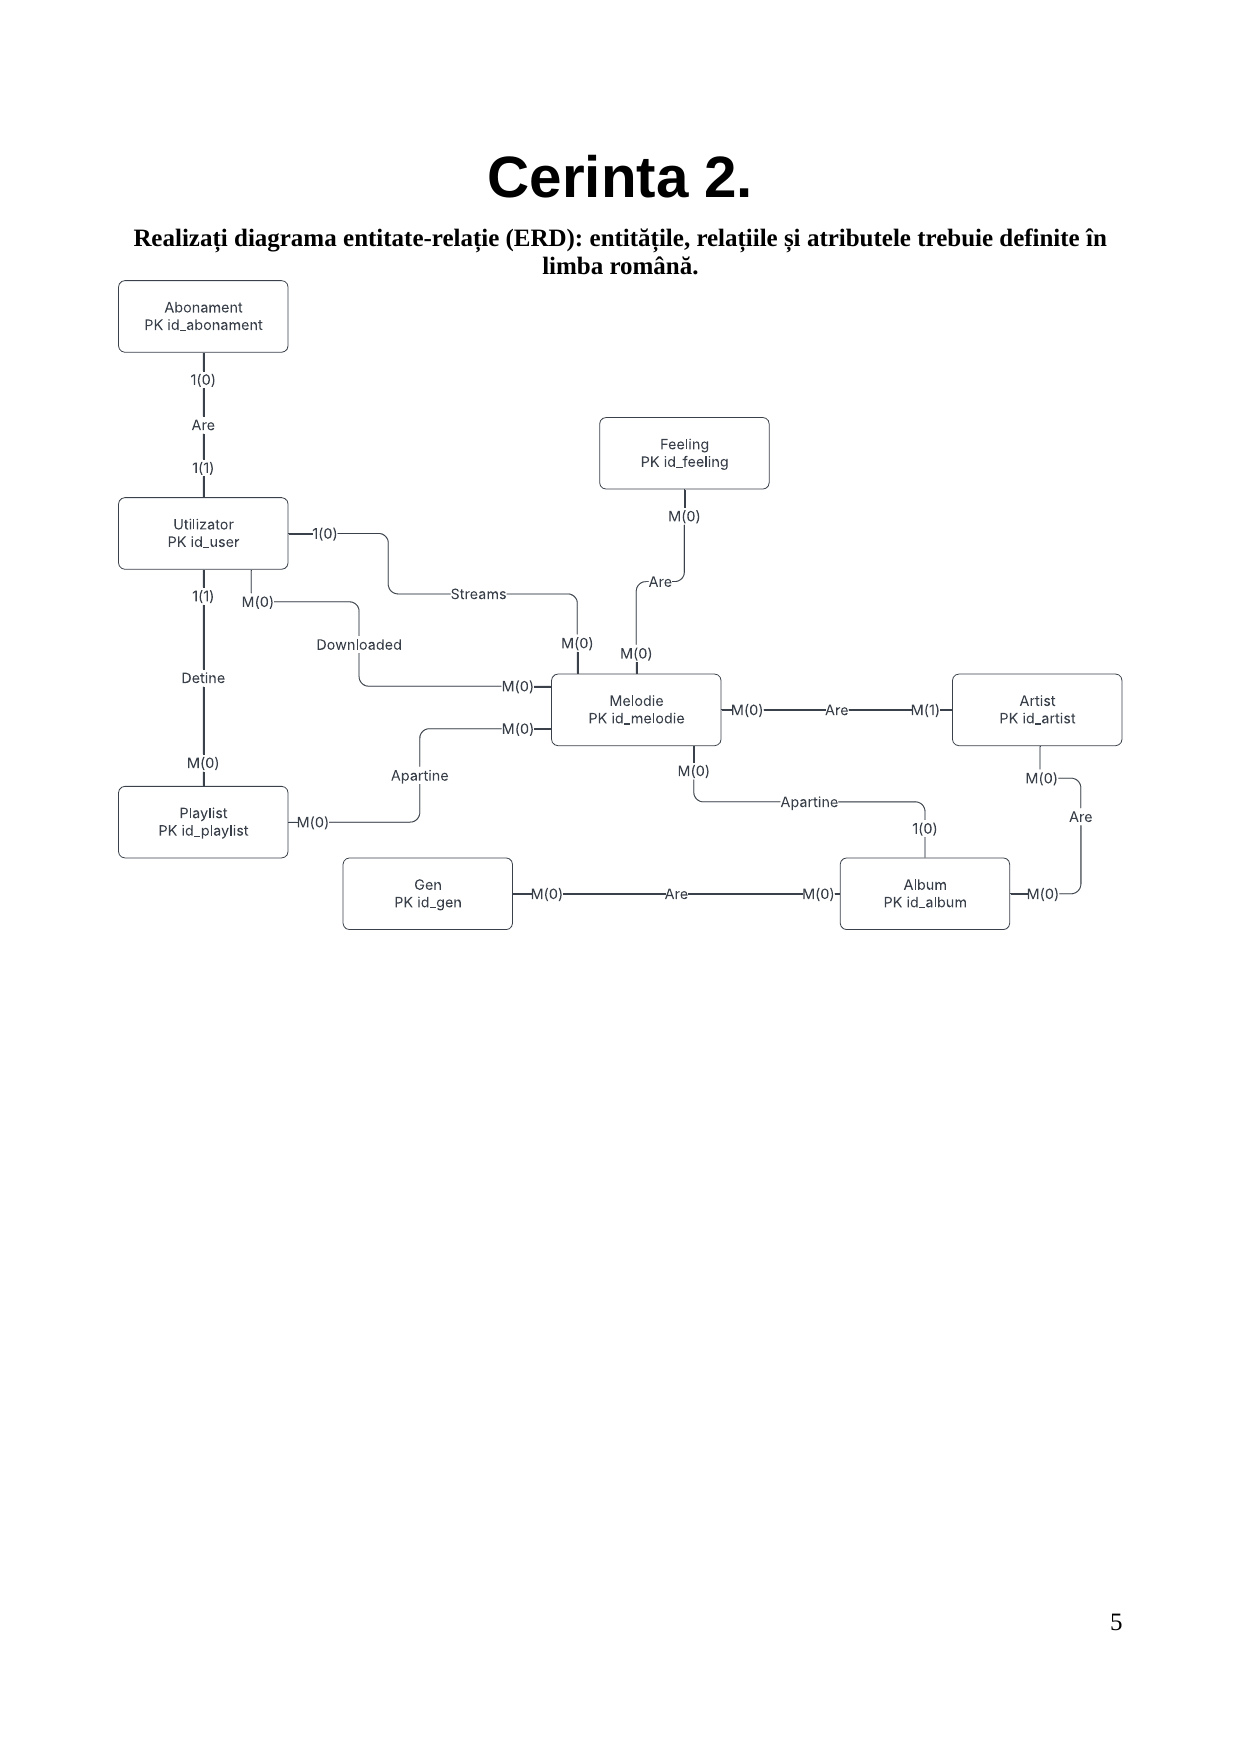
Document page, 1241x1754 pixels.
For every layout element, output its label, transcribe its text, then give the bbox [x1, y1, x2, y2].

text Realizați diagrama entitate-relație (ERD): entitățile, relațiile și atributele trebuie definite în limba română. [118, 223, 1122, 280]
title Cerinta 2. [118, 143, 1122, 210]
